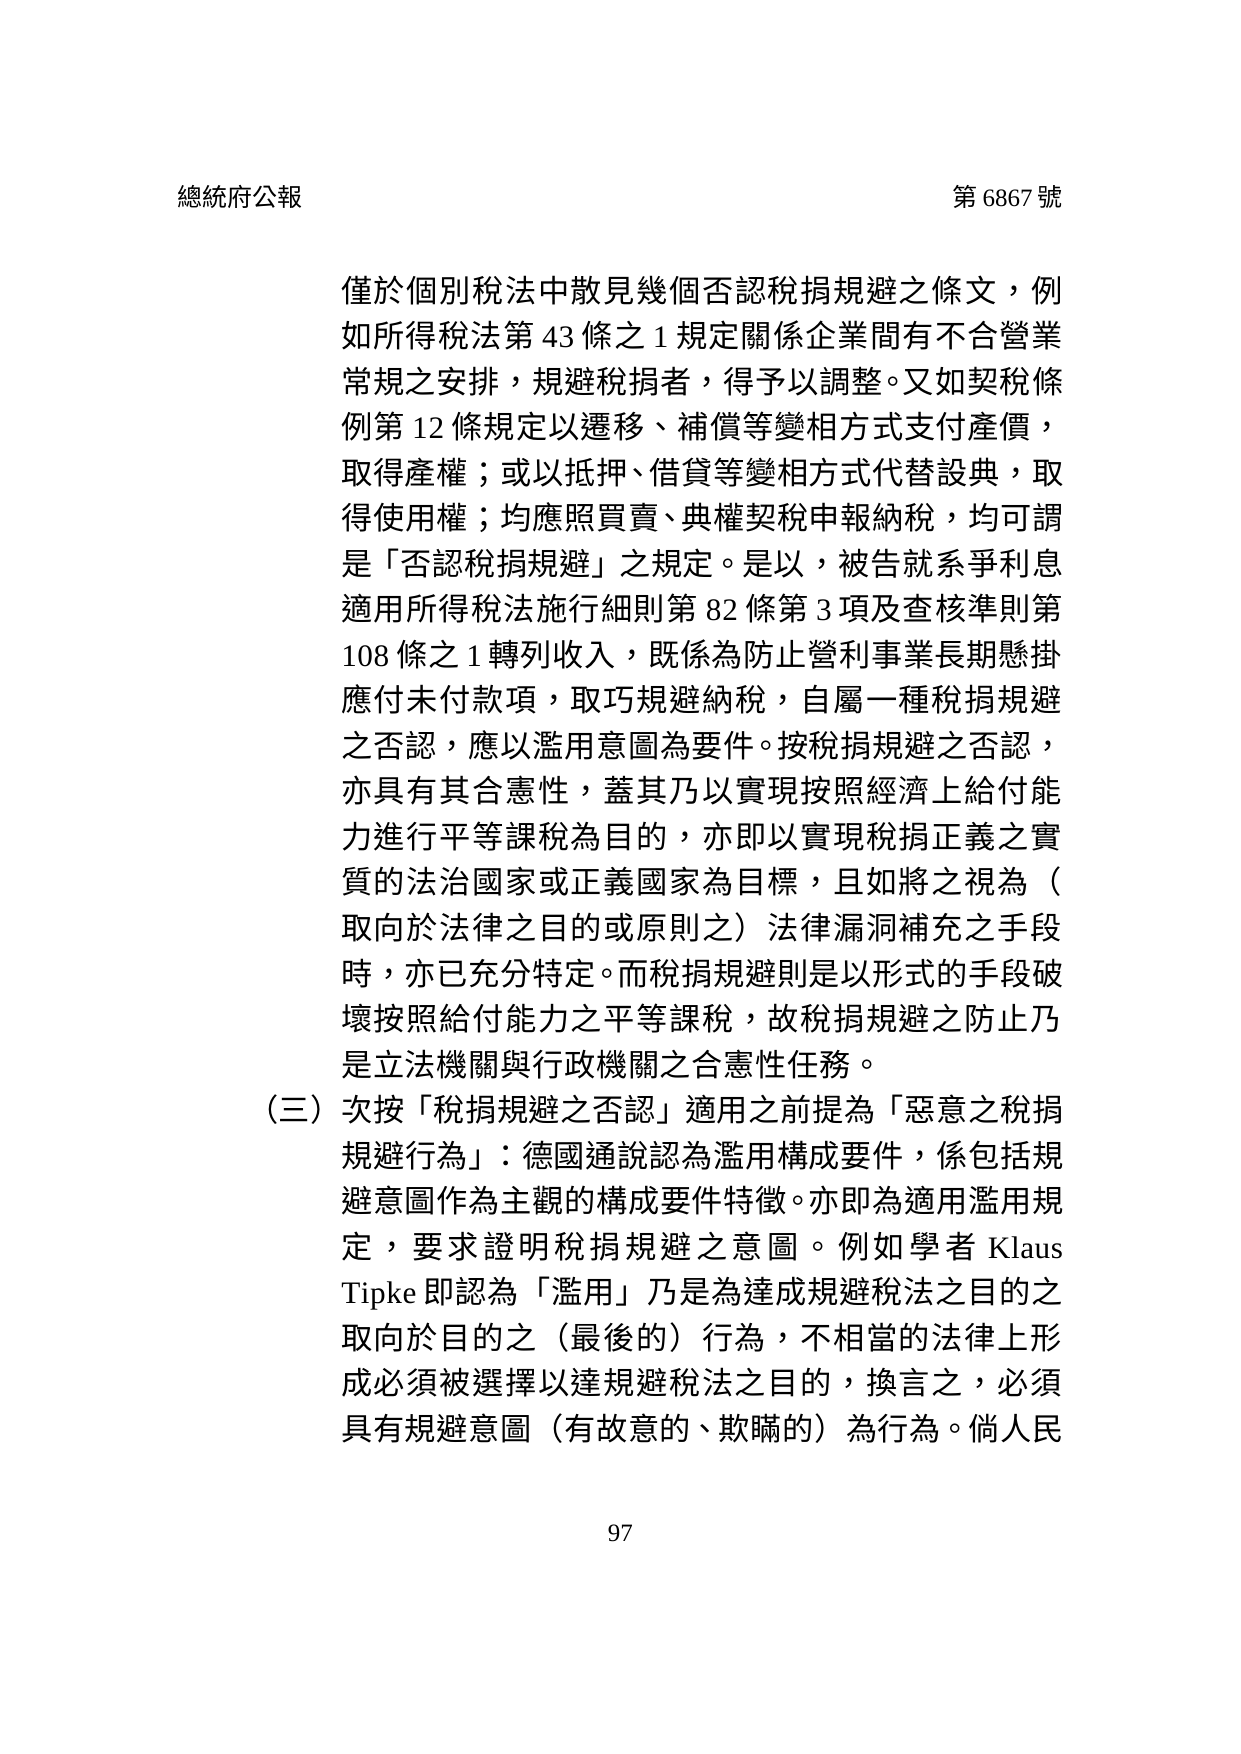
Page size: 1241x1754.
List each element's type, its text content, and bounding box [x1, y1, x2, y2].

text 僅於個別稅法中散見幾個否認稅捐規避之條文，例如所得稅法第43條之1規定關係企業間有不合營業常規之安排，規避稅捐者，得予以調整。又如契稅條例第12條規定以遷移、補償等變相方式支付產價，取得產權；或以抵押、借貸等變相方式代替設典，取得使用權；均應照買賣、典權契稅申報納稅，均可謂是「否認稅捐規避」之規定。是以，被告就系爭利息適用所得稅法施行細則第82條第3項及查核準則第108條之1轉列收入，既係為防止營利事業長期懸掛應付未付款項，取巧規避納稅，自屬一種稅捐規避之否認，應以濫用意圖為要件。按稅捐規避之否認，亦具有其合憲性，蓋其乃以實現按照經濟上給付能力進行平等課稅為目的，亦即以實現稅捐正義之實質的法治國家或正義國家為目標，且如將之視為（取向於法律之目的或原則之）法律漏洞補充之手段時，亦已充分特定。而稅捐規避則是以形式的手段破壞按照給付能力之平等課稅，故稅捐規避之防止乃是立法機關與行政機關之合憲性任務。 [247, 266, 1063, 1085]
text （三）次按「稅捐規避之否認」適用之前提為「惡意之稅捐規避行為」：德國通說認為濫用構成要件，係包括規避意圖作為主觀的構成要件特徵。亦即為適用濫用規定，要求證明稅捐規避之意圖。例如學者Klaus Tipke即認為「濫用」乃是為達成規避稅法之目的之取向於目的之（最後的）行為，不相當的法律上形成必須被選擇以達規避稅法之目的，換言之，必須具有規避意圖（有故意的、欺瞞的）為行為。倘人民 [247, 1085, 1063, 1449]
